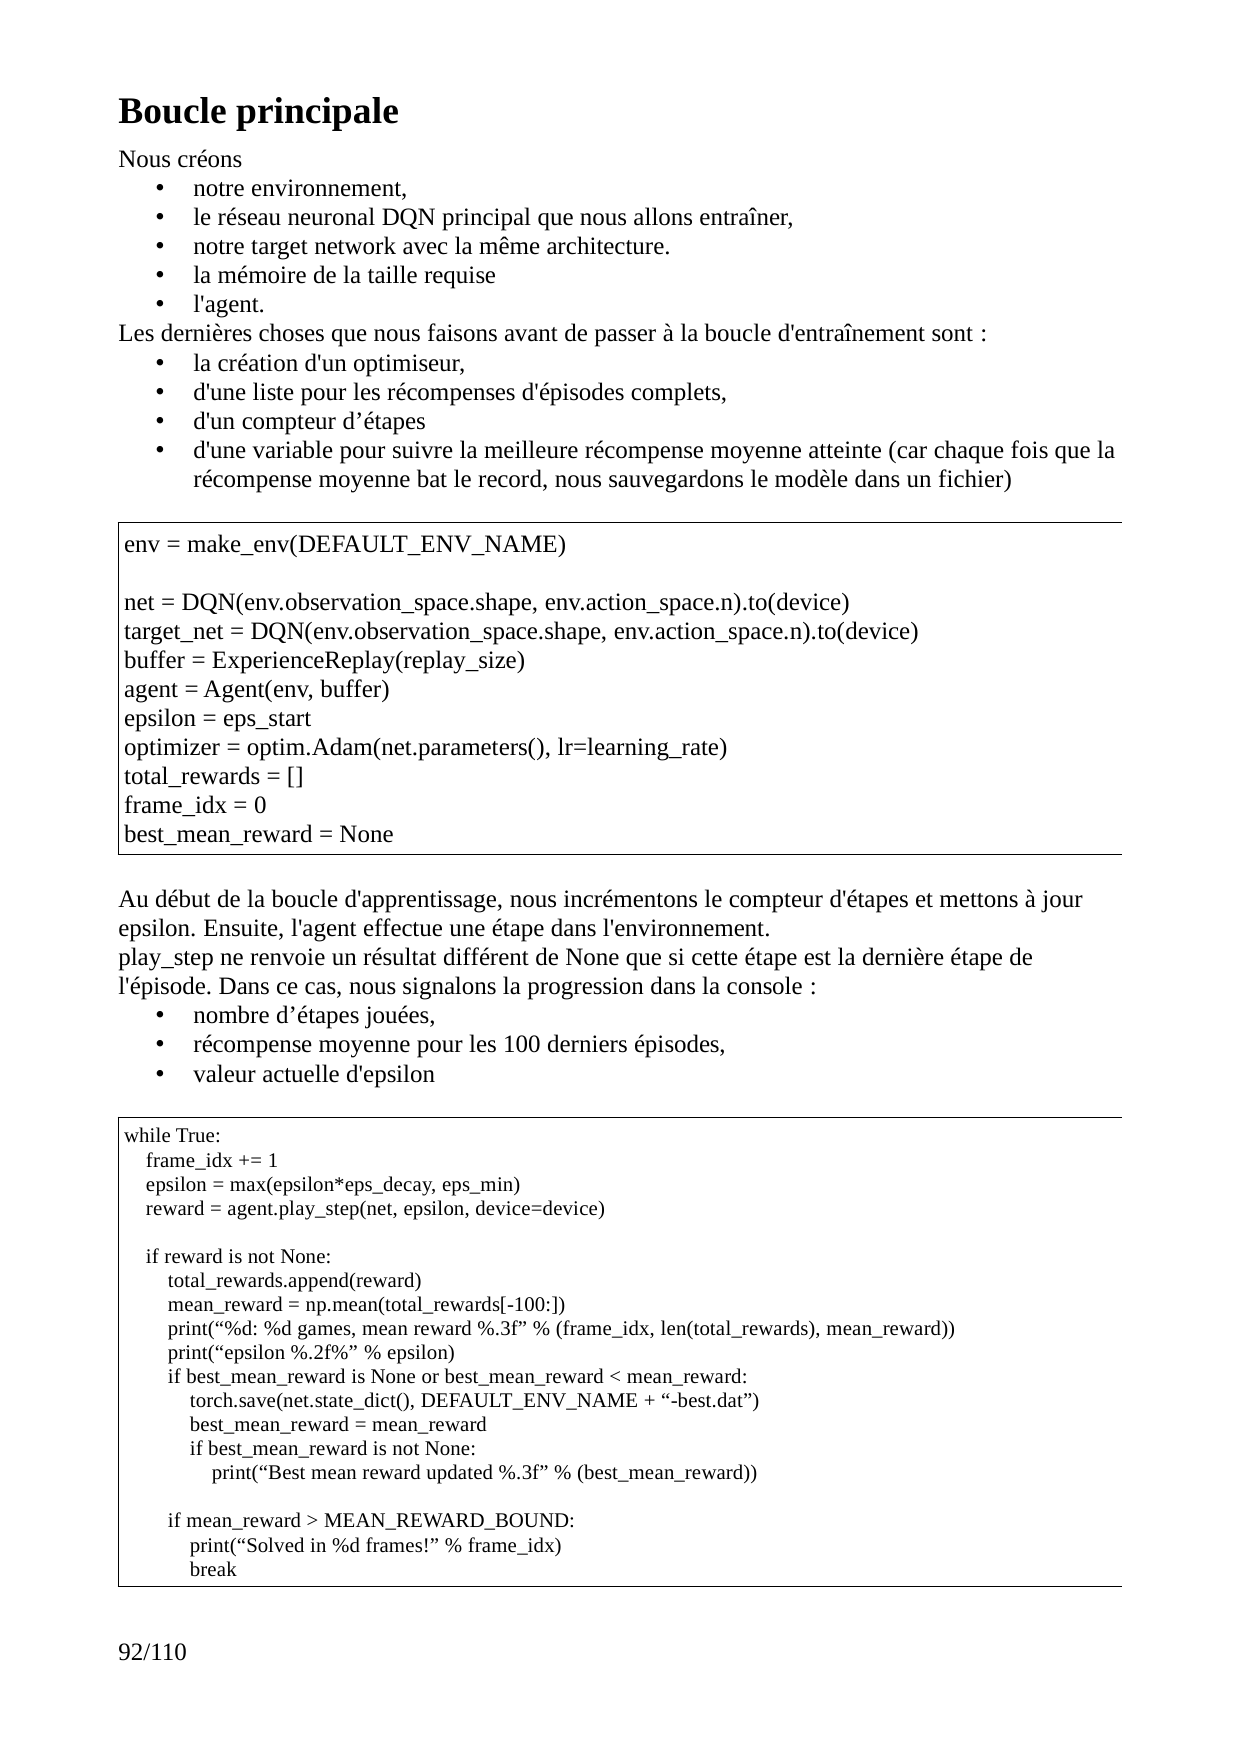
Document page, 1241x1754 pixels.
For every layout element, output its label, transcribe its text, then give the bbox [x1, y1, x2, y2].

list valeur actuelle d'epsilon [156, 1058, 1122, 1087]
text Au début de la boucle d'apprentissage, nous incrémentons le compteur d'étapes et mettons à jour epsilon. Ensuite, l'agent effectue une étape dans l'environnement. [118, 884, 1122, 942]
list notre environnement, [156, 173, 1122, 202]
list la mémoire de la taille requise [156, 260, 1122, 289]
list d'une liste pour les récompenses d'épisodes complets, [156, 376, 1122, 406]
list d'une variable pour suivre la meilleure récompense moyenne atteinte (car chaque fois que la récompense moyenne bat le record, nous sauvegardons le modèle dans un fichier) [156, 434, 1122, 493]
table_header env = make_env(DEFAULT_ENV_NAME) net = DQN(env.observation_space.shape, env.action_space.n).to(device) target_net = DQN(env.observation_space.shape, env.action_space.n).to(device) buffer = ExperienceReplay(replay_size) agent = Agent(env, buffer) epsilon = eps_start optimizer = optim.Adam(net.parameters(), lr=learning_rate) total_rewards = [] frame_idx = 0 best_mean_reward = None [119, 523, 1122, 854]
list le réseau neuronal DQN principal que nous allons entraîner, [156, 202, 1122, 231]
text Nous créons [118, 144, 1122, 173]
list d'un compteur d’étapes [156, 406, 1122, 434]
text Les dernières choses que nous faisons avant de passer à la boucle d'entraînement sont : [118, 318, 1122, 347]
table_header while True: frame_idx += 1 epsilon = max(epsilon*eps_decay, eps_min) reward = agent.play_step(net, epsilon, device=device) if reward is not None: total_rewards.append(reward) mean_reward = np.mean(total_rewards[-100:]) print(“%d: %d games, mean reward %.3f” % (frame_idx, len(total_rewards), mean_reward)) print(“epsilon %.2f%” % epsilon) if best_mean_reward is None or best_mean_reward < mean_reward: torch.save(net.state_dict(), DEFAULT_ENV_NAME + “-best.dat”) best_mean_reward = mean_reward if best_mean_reward is not None: print(“Best mean reward updated %.3f” % (best_mean_reward)) if mean_reward > MEAN_REWARD_BOUND: print(“Solved in %d frames!” % frame_idx) break [119, 1118, 1122, 1586]
list nombre d’étapes jouées, [156, 1000, 1122, 1029]
text play_step ne renvoie un résultat différent de None que si cette étape est la dernière étape de l'épisode. Dans ce cas, nous signalons la progression dans la console : [118, 942, 1122, 1000]
list la création d'un optimiseur, [156, 347, 1122, 376]
subtitle Boucle principale [118, 88, 1122, 131]
list récompense moyenne pour les 100 derniers épisodes, [156, 1029, 1122, 1058]
list l'agent. [156, 289, 1122, 318]
list notre target network avec la même architecture. [156, 231, 1122, 260]
